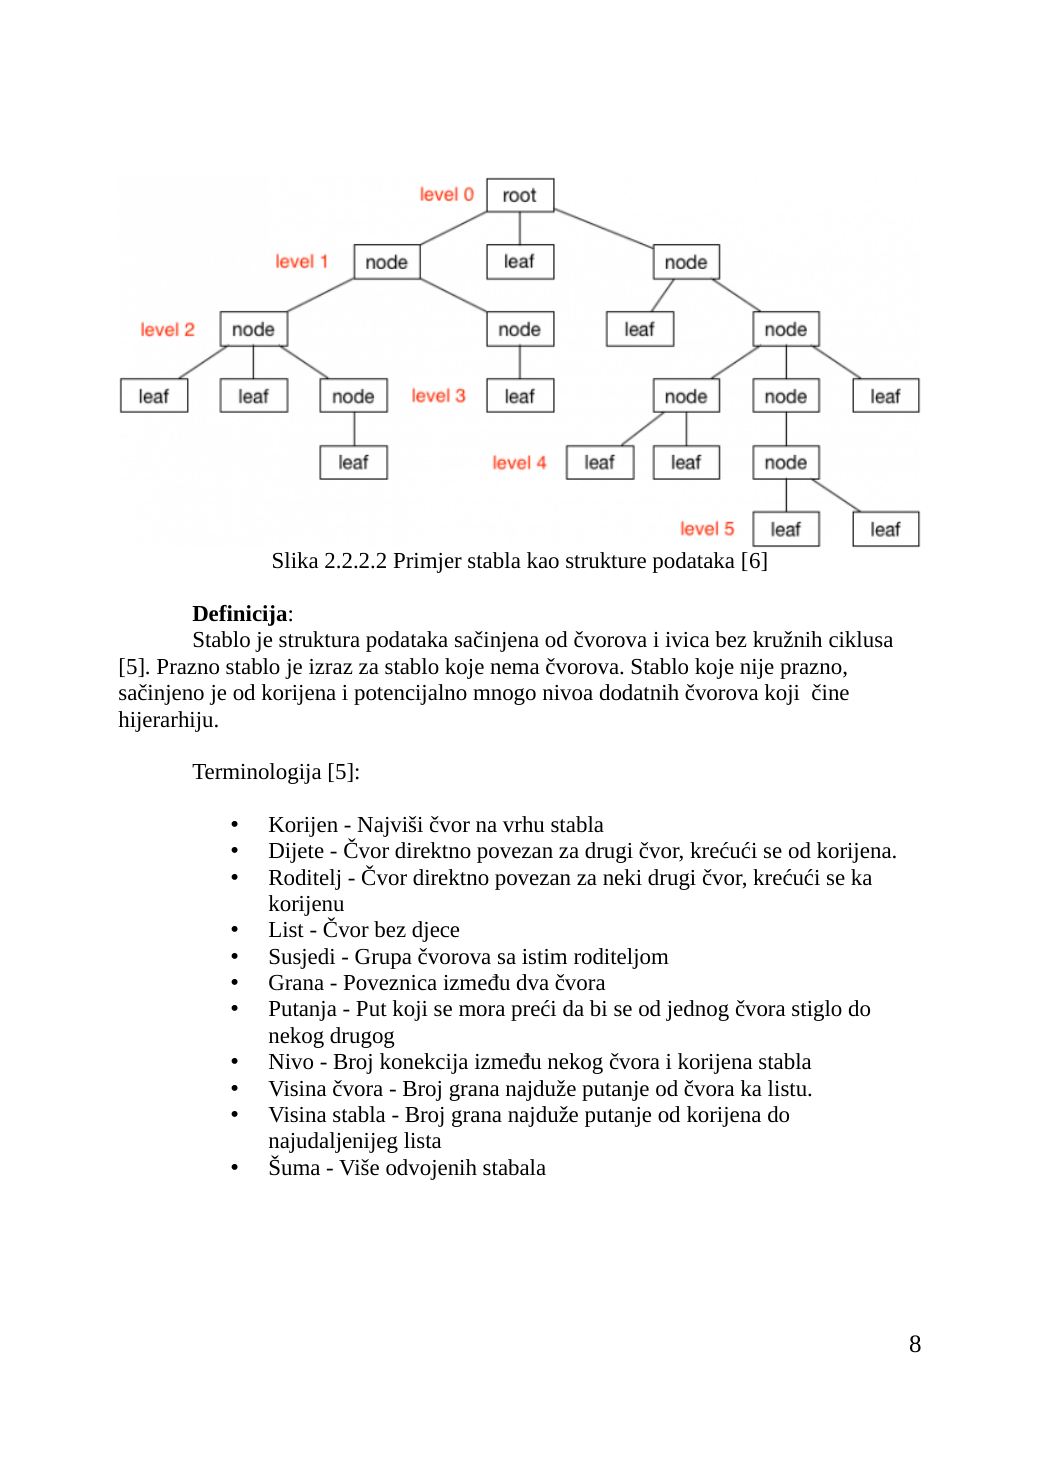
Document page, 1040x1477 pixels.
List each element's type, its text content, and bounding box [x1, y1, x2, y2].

list Roditelj - Čvor direktno povezan za neki drugi čvor, krećući se ka korijenu [231, 864, 921, 916]
list Nivo - Broj konekcija između nekog čvora i korijena stabla [231, 1048, 921, 1074]
list Susjedi - Grupa čvorova sa istim roditeljom [231, 943, 921, 969]
text Slika 2.2.2.2 Primjer stabla kao strukture podataka [6] [118, 548, 921, 574]
list Visina čvora - Broj grana najduže putanje od čvora ka listu. [231, 1074, 921, 1101]
list List - Čvor bez djece [231, 916, 921, 943]
text Definicija: [118, 600, 921, 627]
list Dijete - Čvor direktno povezan za drugi čvor, krećući se od korijena. [231, 837, 921, 864]
text Stablo je struktura podataka sačinjena od čvorova i ivica bez kružnih ciklusa [5]. Prazno stablo je izraz za stablo koje nema čvorova. Stablo koje nije prazno, sačinjeno je od korijena i potencijalno mnogo nivoa dodatnih čvorova koji čine hijerarhiju. [118, 627, 921, 732]
list Putanja - Put koji se mora preći da bi se od jednog čvora stiglo do nekog drugog [231, 996, 921, 1048]
picture [118, 176, 922, 548]
list Korijen - Najviši čvor na vrhu stabla [231, 811, 921, 837]
list Šuma - Više odvojenih stabala [231, 1154, 921, 1180]
list Visina stabla - Broj grana najduže putanje od korijena do najudaljenijeg lista [231, 1101, 921, 1154]
text Terminologija [5]: [118, 758, 921, 785]
list Grana - Poveznica između dva čvora [231, 969, 921, 996]
